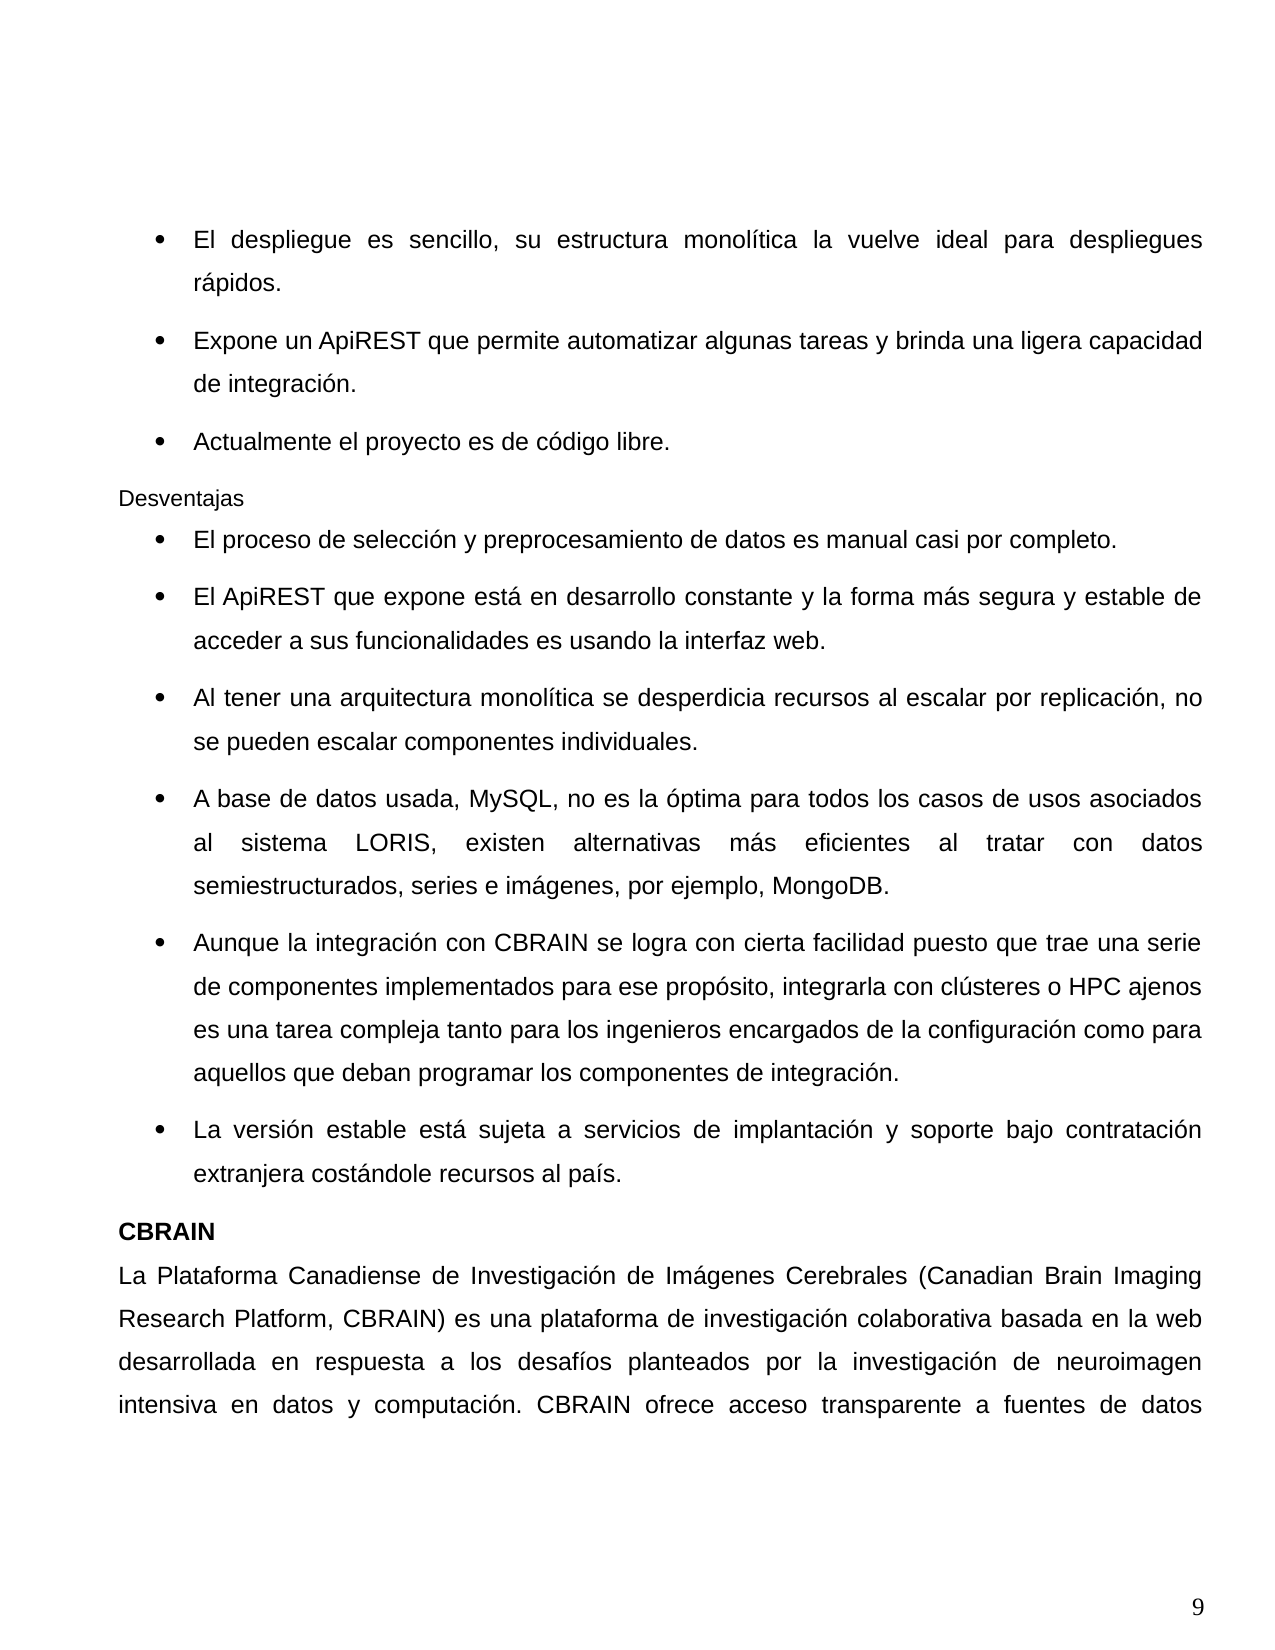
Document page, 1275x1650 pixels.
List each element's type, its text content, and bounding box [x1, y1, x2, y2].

list El proceso de selección y preprocesamiento de datos es manual casi por completo. [156, 524, 1204, 553]
list La versión estable está sujeta a servicios de implantación y soporte bajo contratación extranjera costándole recursos al país. [156, 1116, 1204, 1187]
list Aunque la integración con CBRAIN se logra con cierta facilidad puesto que trae una serie de componentes implementados para ese propósito, integrarla con clústeres o HPC ajenos es una tarea compleja tanto para los ingenieros encargados de la configuración como para aquellos que deban programar los componentes de integración. [156, 928, 1204, 1087]
list Al tener una arquitectura monolítica se desperdicia recursos al escalar por replicación, no se pueden escalar componentes individuales. [156, 683, 1204, 755]
subtitle CBRAIN [118, 1216, 1204, 1245]
text La Plataforma Canadiense de Investigación de Imágenes Cerebrales (Canadian Brain Imaging Research Platform, CBRAIN) es una plataforma de investigación colaborativa basada en la web desarrollada en respuesta a los desafíos planteados por la investigación de neuroimagen intensiva en datos y computación. CBRAIN ofrece acceso transparente a fuentes de datos [118, 1261, 1204, 1419]
list El ApiREST que expone está en desarrollo constante y la forma más segura y estable de acceder a sus funcionalidades es usando la interfaz web. [156, 582, 1204, 654]
list Expone un ApiREST que permite automatizar algunas tareas y brinda una ligera capacidad de integración. [156, 326, 1204, 398]
list Actualmente el proyecto es de código libre. [156, 427, 1204, 456]
list A base de datos usada, MySQL, no es la óptima para todos los casos de usos asociados al sistema LORIS, existen alternativas más eficientes al tratar con datos semiestructurados, series e imágenes, por ejemplo, MongoDB. [156, 784, 1204, 899]
subtitle Desventajas [118, 485, 1204, 511]
list El despliegue es sencillo, su estructura monolítica la vuelve ideal para despliegues rápidos. [156, 225, 1204, 297]
